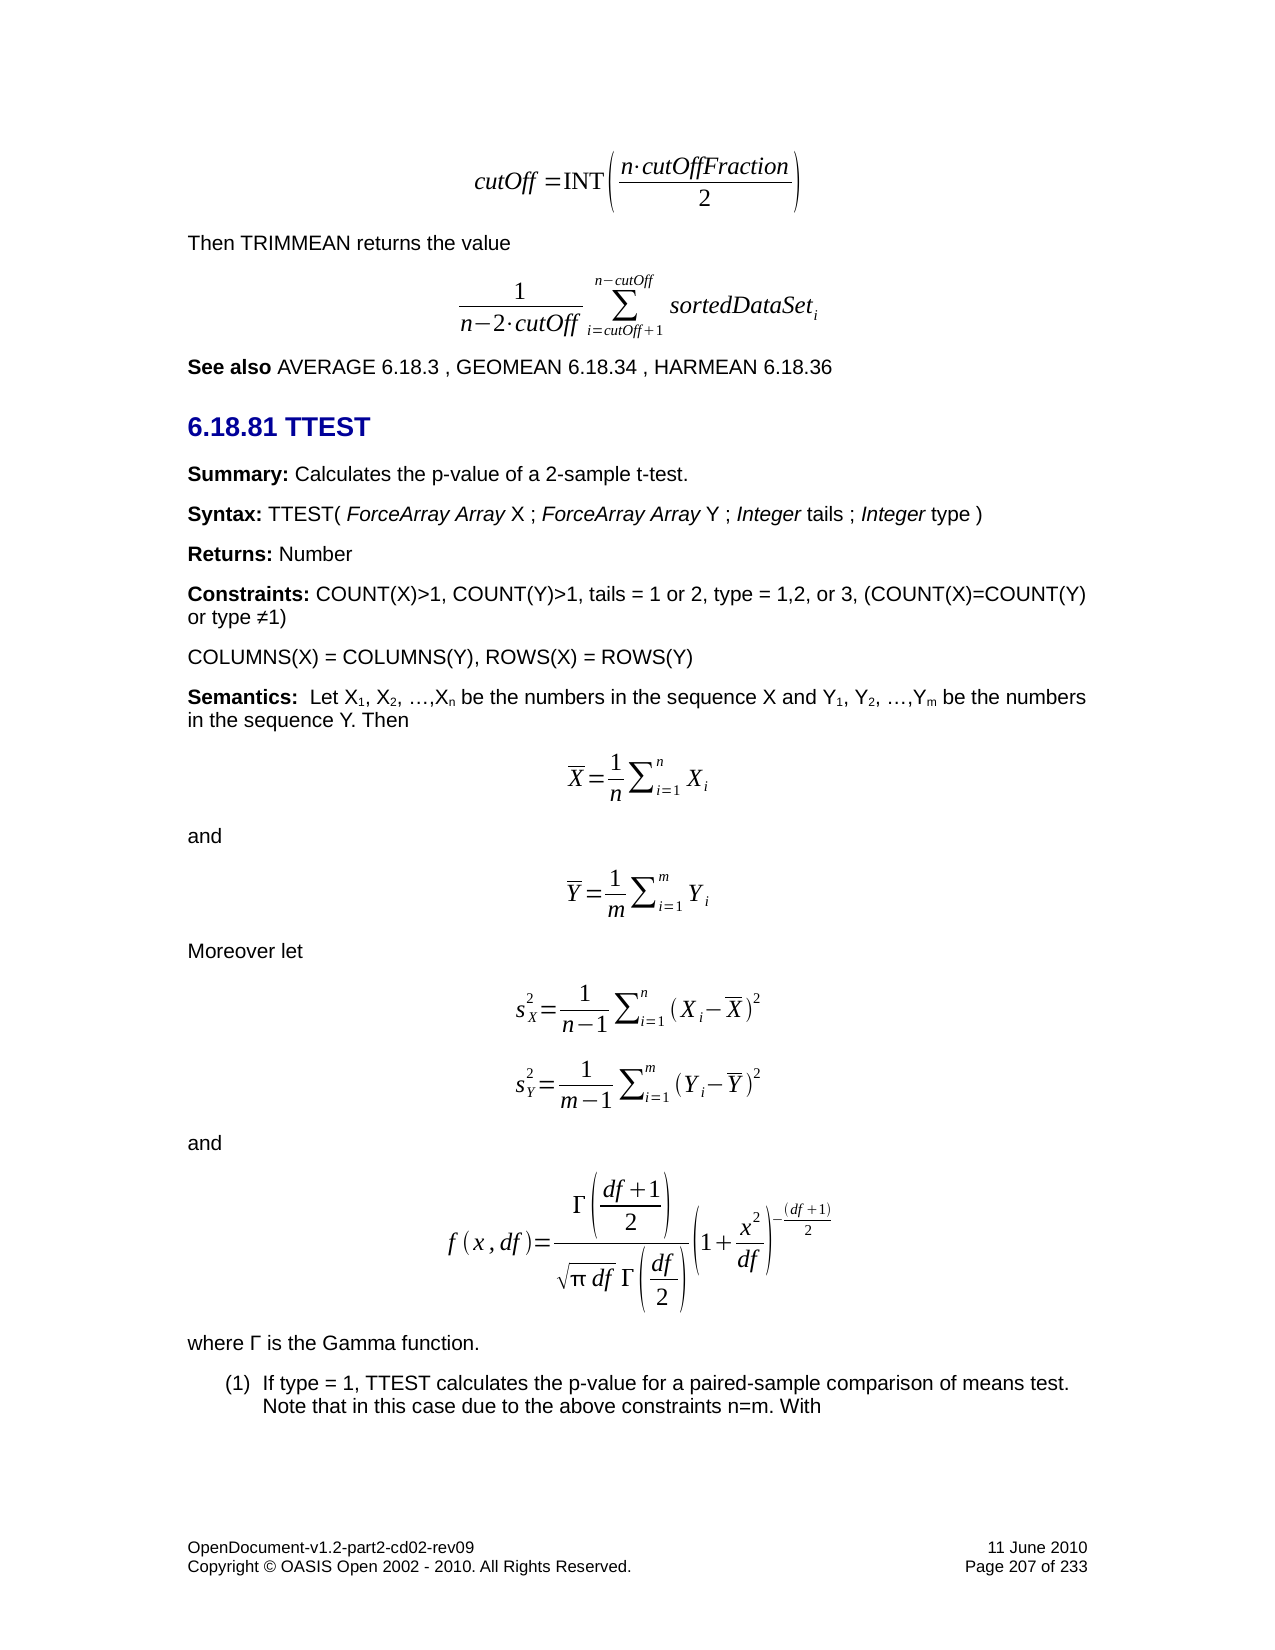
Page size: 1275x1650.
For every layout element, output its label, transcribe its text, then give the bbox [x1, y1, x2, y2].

subtitle TTEST [187, 412, 1088, 442]
text Then TRIMMEAN returns the value [187, 232, 1088, 255]
text Returns: Number [187, 543, 1088, 566]
text where Γ is the Gamma function. [187, 1332, 1088, 1355]
text Summary: Calculates the p-value of a 2-sample t-test. [187, 463, 1088, 486]
text Constraints: COUNT(X)>1, COUNT(Y)>1, tails = 1 or 2, type = 1,2, or 3, (COUNT(X)=COUNT(Y) or type ≠1) [187, 583, 1088, 629]
text and [187, 1131, 1088, 1154]
text and [187, 824, 1088, 848]
text Semantics: Let X1, X2, …,Xn be the numbers in the sequence X and Y1, Y2, …,Ym be the numbers in the sequence Y. Then [187, 686, 1088, 732]
text COLUMNS(X) = COLUMNS(Y), ROWS(X) = ROWS(Y) [187, 646, 1088, 669]
text See also AVERAGE 6.18.3 , GEOMEAN 6.18.34 , HARMEAN 6.18.36 [187, 356, 1088, 379]
text Moreover let [187, 940, 1088, 963]
text Syntax: TTEST( ForceArray Array X ; ForceArray Array Y ; Integer tails ; Integer type ) [187, 503, 1088, 526]
list If type = 1, TTEST calculates the p-value for a paired-sample comparison of means test. Note that in this case due to the above constraints n=m. With [225, 1372, 1088, 1418]
